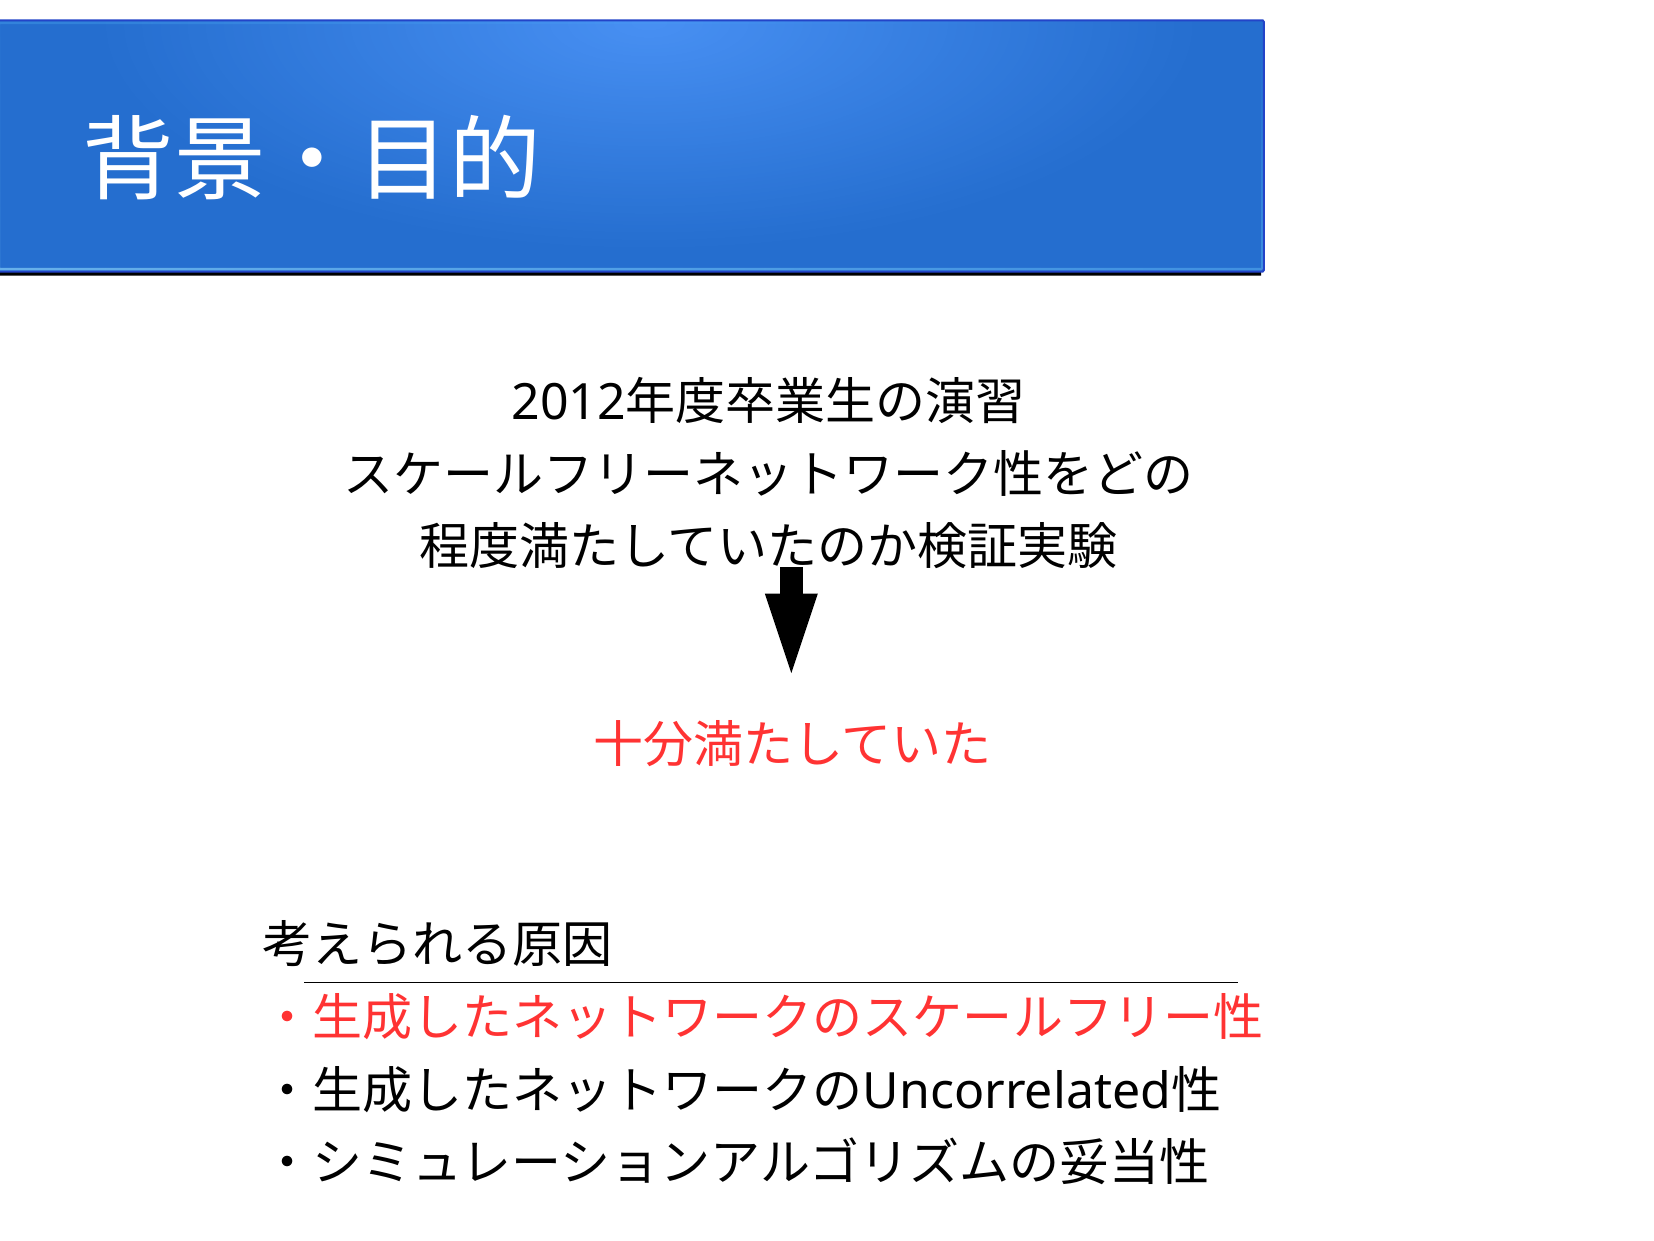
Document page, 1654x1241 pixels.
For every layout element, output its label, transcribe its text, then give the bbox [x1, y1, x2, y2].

text_box 十分満たしていた [578, 696, 1016, 762]
title 背景・目的 [82, 49, 1250, 257]
text_box 考えられる原因 ・生成したネットワークのスケールフリー性 ・生成したネットワークのUncorrelated性 ・シミュレーションアルゴリズムの妥当性 [248, 897, 1323, 1113]
text_box 2012年度卒業生の演習 スケールフリーネットワーク性をどの 程度満たしていたのか検証実験 [295, 354, 1242, 570]
